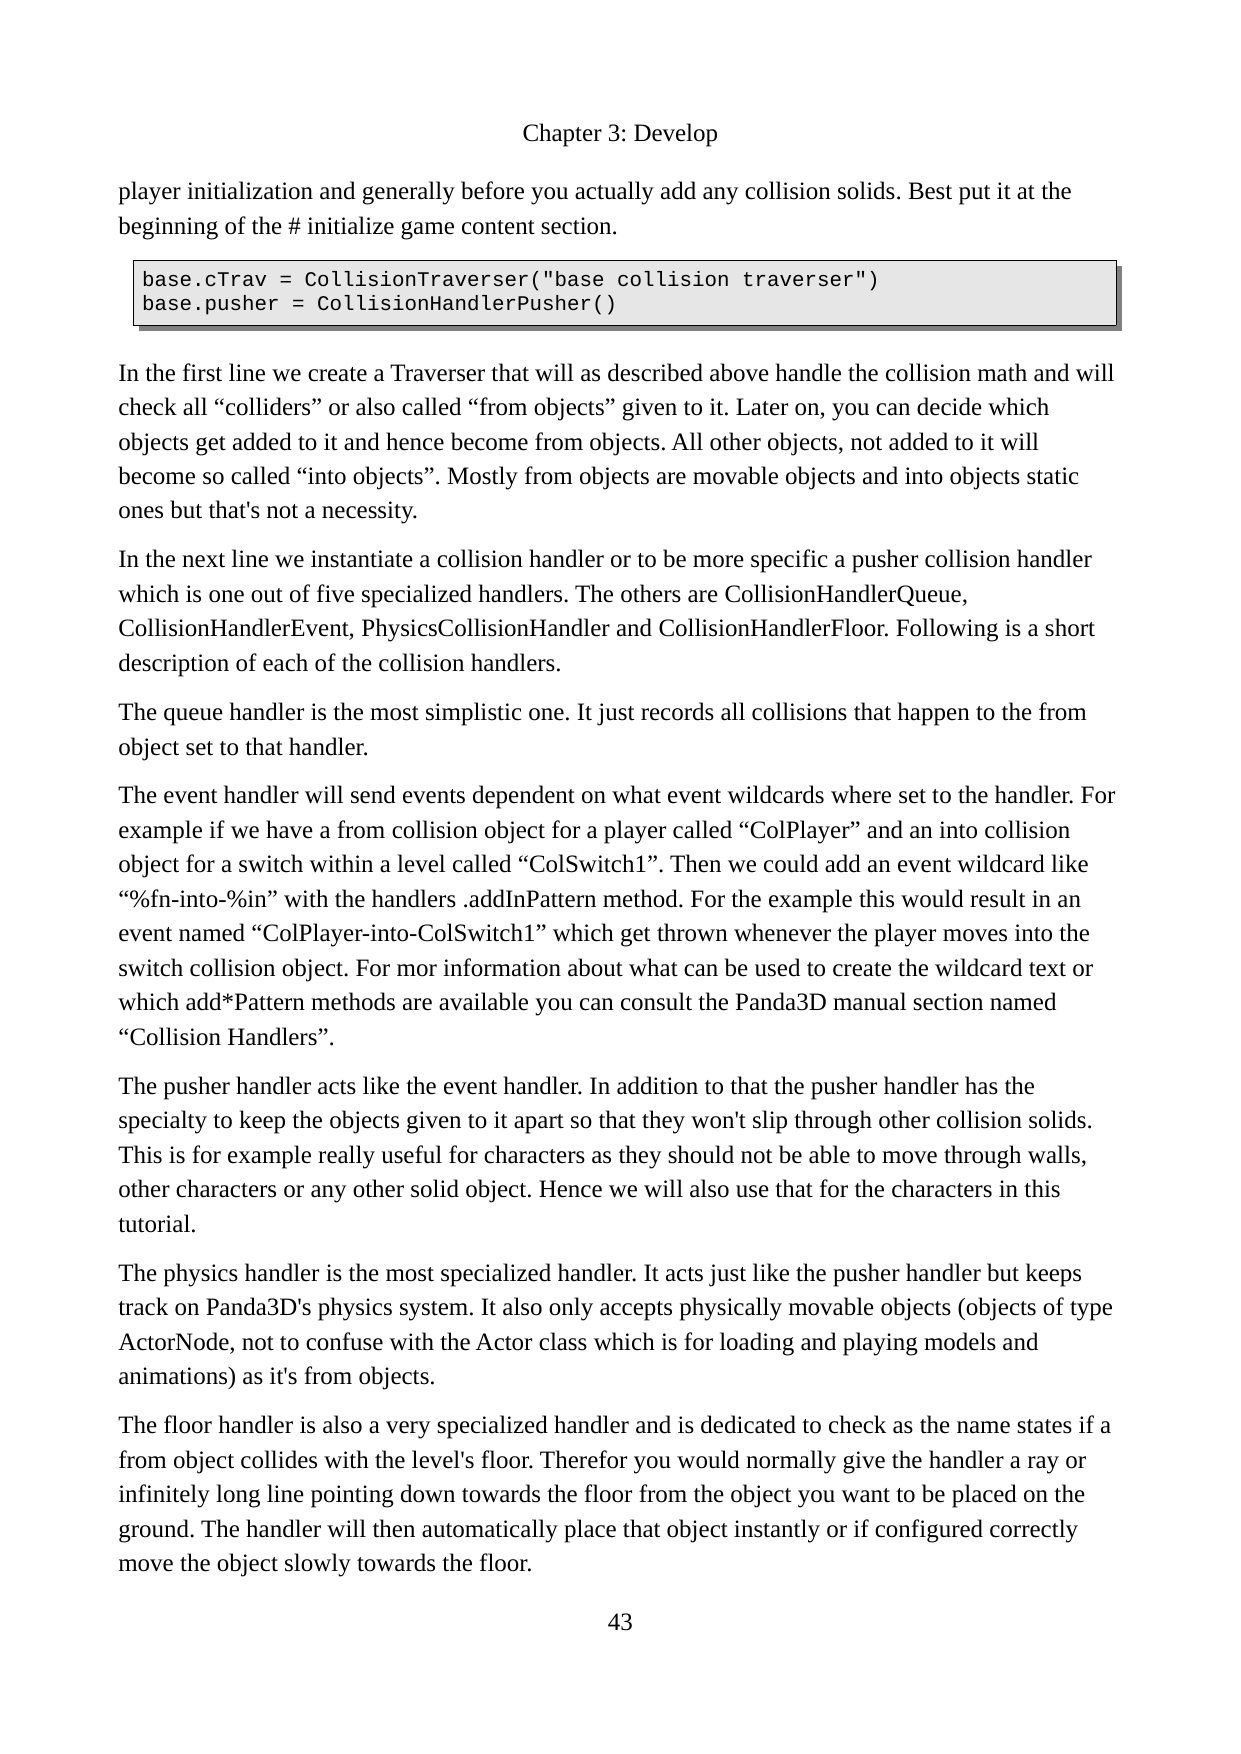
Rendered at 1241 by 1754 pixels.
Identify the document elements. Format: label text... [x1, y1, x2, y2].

text The pusher handler acts like the event handler. In addition to that the pusher handler has the specialty to keep the objects given to it apart so that they won't slip through other collision solids. This is for example really useful for characters as they should not be able to move through walls, other characters or any other solid object. Hence we will also use that for the characters in this tutorial. [118, 1071, 1122, 1238]
text base.pusher = CollisionHandlerPusher() [134, 283, 1116, 325]
text The floor handler is also a very specialized handler and is dedicated to check as the name states if a from object collides with the level's floor. Therefor you would normally give the handler a ray or infinitely long line pointing down towards the floor from the object you want to be placed on the ground. The handler will then automatically place that object instantly or if configured correctly move the object slowly towards the floor. [118, 1411, 1122, 1577]
text The physics handler is the most specialized handler. It acts just like the pusher handler but keeps track on Panda3D's physics system. It also only accepts physically movable objects (objects of type ActorNode, not to confuse with the Actor class which is for loading and playing models and animations) as it's from objects. [118, 1258, 1122, 1390]
text The event handler will send events dependent on what event wildcards where set to the handler. For example if we have a from collision object for a player called “ColPlayer” and an into collision object for a switch within a level called “ColSwitch1”. Then we could add an event wildcard like “%fn-into-%in” with the handlers .addInPattern method. For the example this would result in an event named “ColPlayer-into-ColSwitch1” which get thrown whenever the player moves into the switch collision object. For mor information about what can be used to create the wildcard text or which add*Pattern methods are available you can consult the Panda3D manual section named “Collision Handlers”. [118, 781, 1122, 1051]
text The queue handler is the most simplistic one. It just records all collisions that happen to the from object set to that handler. [118, 697, 1122, 760]
text In the next line we instantiate a collision handler or to be more specific a pusher collision handler which is one out of five specialized handlers. The others are CollisionHandlerQueue, CollisionHandlerEvent, PhysicsCollisionHandler and CollisionHandlerFloor. Following is a short description of each of the collision handlers. [118, 544, 1122, 677]
text base.cTrav = CollisionTraverser("base collision traverser") [134, 261, 1116, 283]
text In the first line we create a Traverser that will as described above handle the collision math and will check all “colliders” or also called “from objects” given to it. Later on, you can decide which objects get added to it and hence become from objects. All other objects, not added to it will become so called “into objects”. Mostly from objects are movable objects and into objects static ones but that's not a necessity. [118, 358, 1122, 524]
text player initialization and generally before you actually add any collision solids. Best put it at the beginning of the # initialize game content section. [118, 176, 1122, 239]
